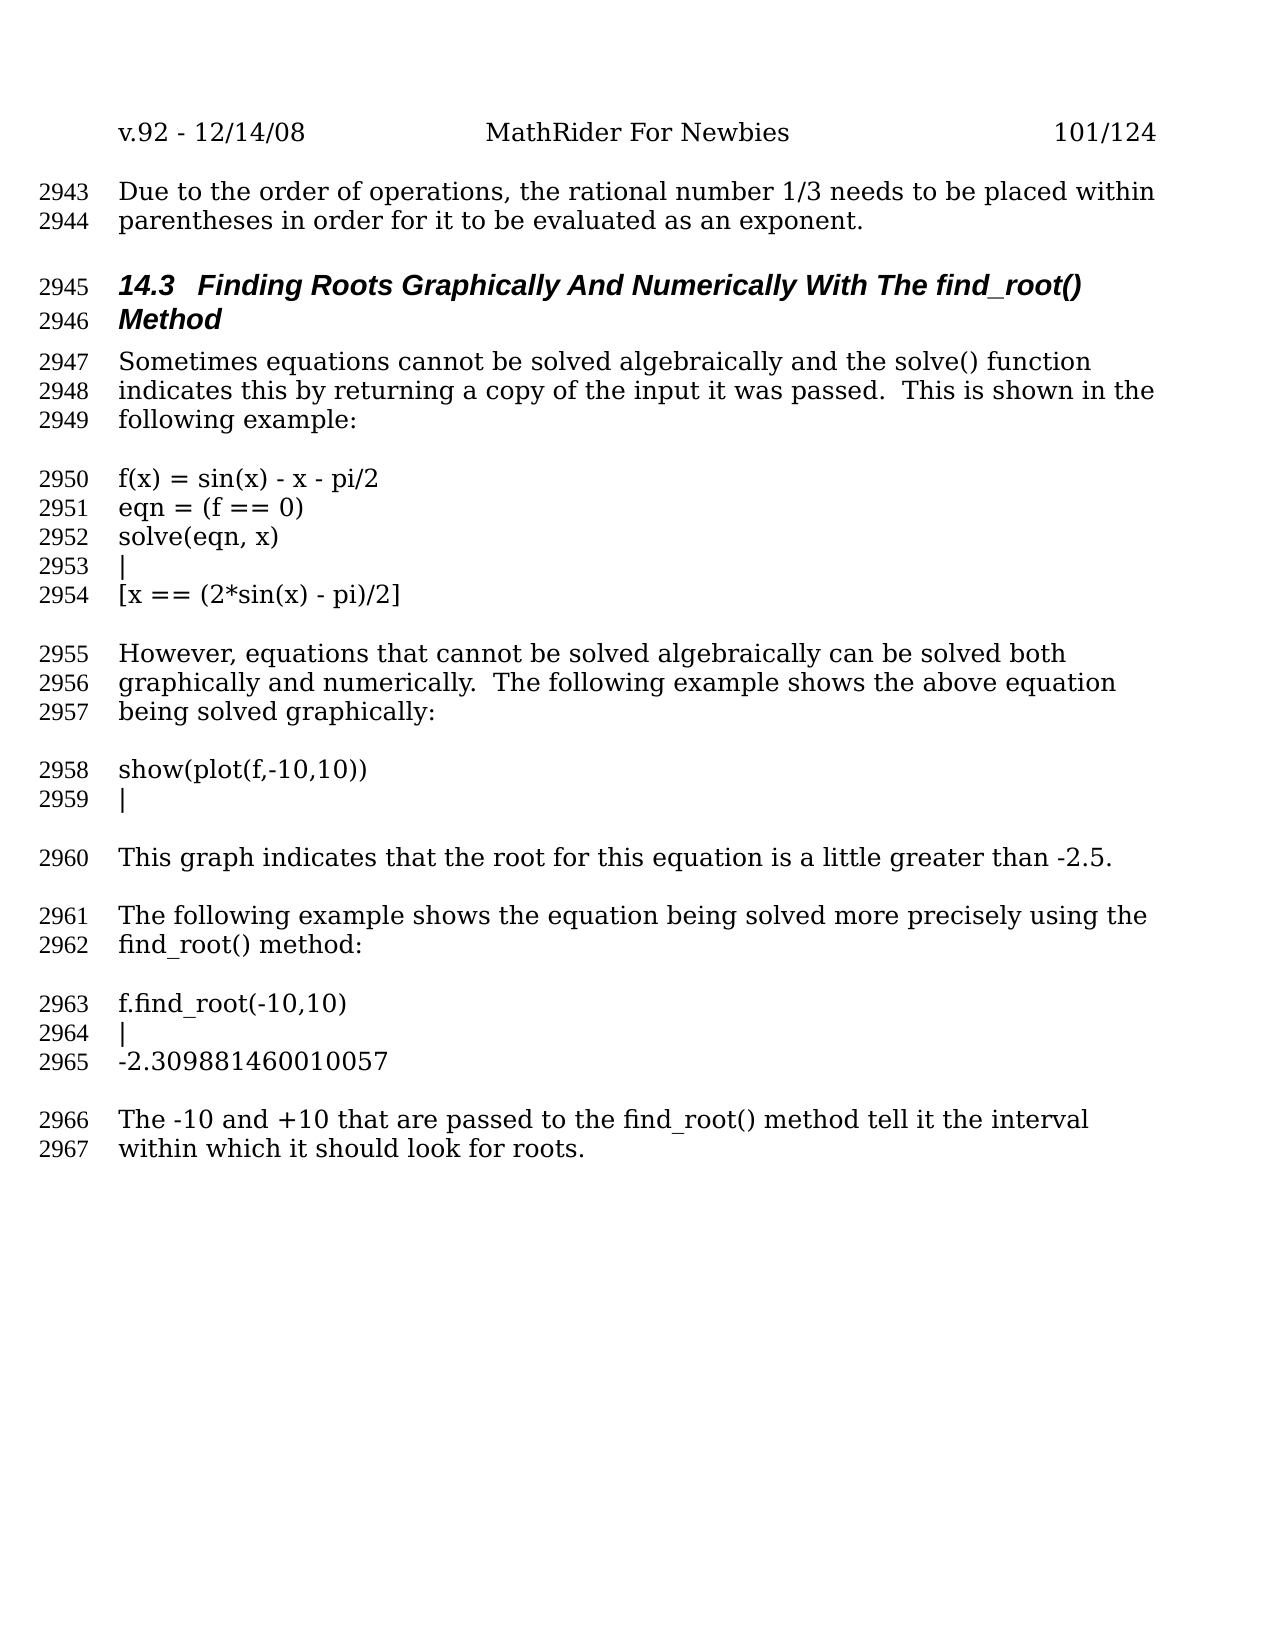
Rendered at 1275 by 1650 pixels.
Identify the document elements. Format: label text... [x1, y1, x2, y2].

text f.find_root(-10,10) [118, 989, 1157, 1018]
text However, equations that cannot be solved algebraically can be solved both graphically and numerically. The following example shows the above equation being solved graphically: [118, 639, 1157, 726]
text show(plot(f,-10,10)) [118, 756, 1157, 785]
text This graph indicates that the root for this equation is a little greater than -2.5. [118, 843, 1157, 872]
text | [118, 551, 1157, 581]
text -2.309881460010057 [118, 1047, 1157, 1076]
text f(x) = sin(x) - x - pi/2 [118, 464, 1157, 493]
text The -10 and +10 that are passed to the find_root() method tell it the interval within which it should look for roots. [118, 1106, 1157, 1164]
text [x == (2*sin(x) - pi)/2] [118, 581, 1157, 610]
text Sometimes equations cannot be solved algebraically and the solve() function indicates this by returning a copy of the input it was passed. This is shown in the following example: [118, 347, 1157, 435]
text The following example shows the equation being solved more precisely using the find_root() method: [118, 901, 1157, 960]
text | [118, 785, 1157, 814]
text | [118, 1018, 1157, 1047]
text solve(eqn, x) [118, 522, 1157, 551]
subtitle Finding Roots Graphically And Numerically With The find_root() Method [118, 268, 1157, 335]
text eqn = (f == 0) [118, 493, 1157, 522]
text Due to the order of operations, the rational number 1/3 needs to be placed within parentheses in order for it to be evaluated as an exponent. [118, 177, 1157, 235]
